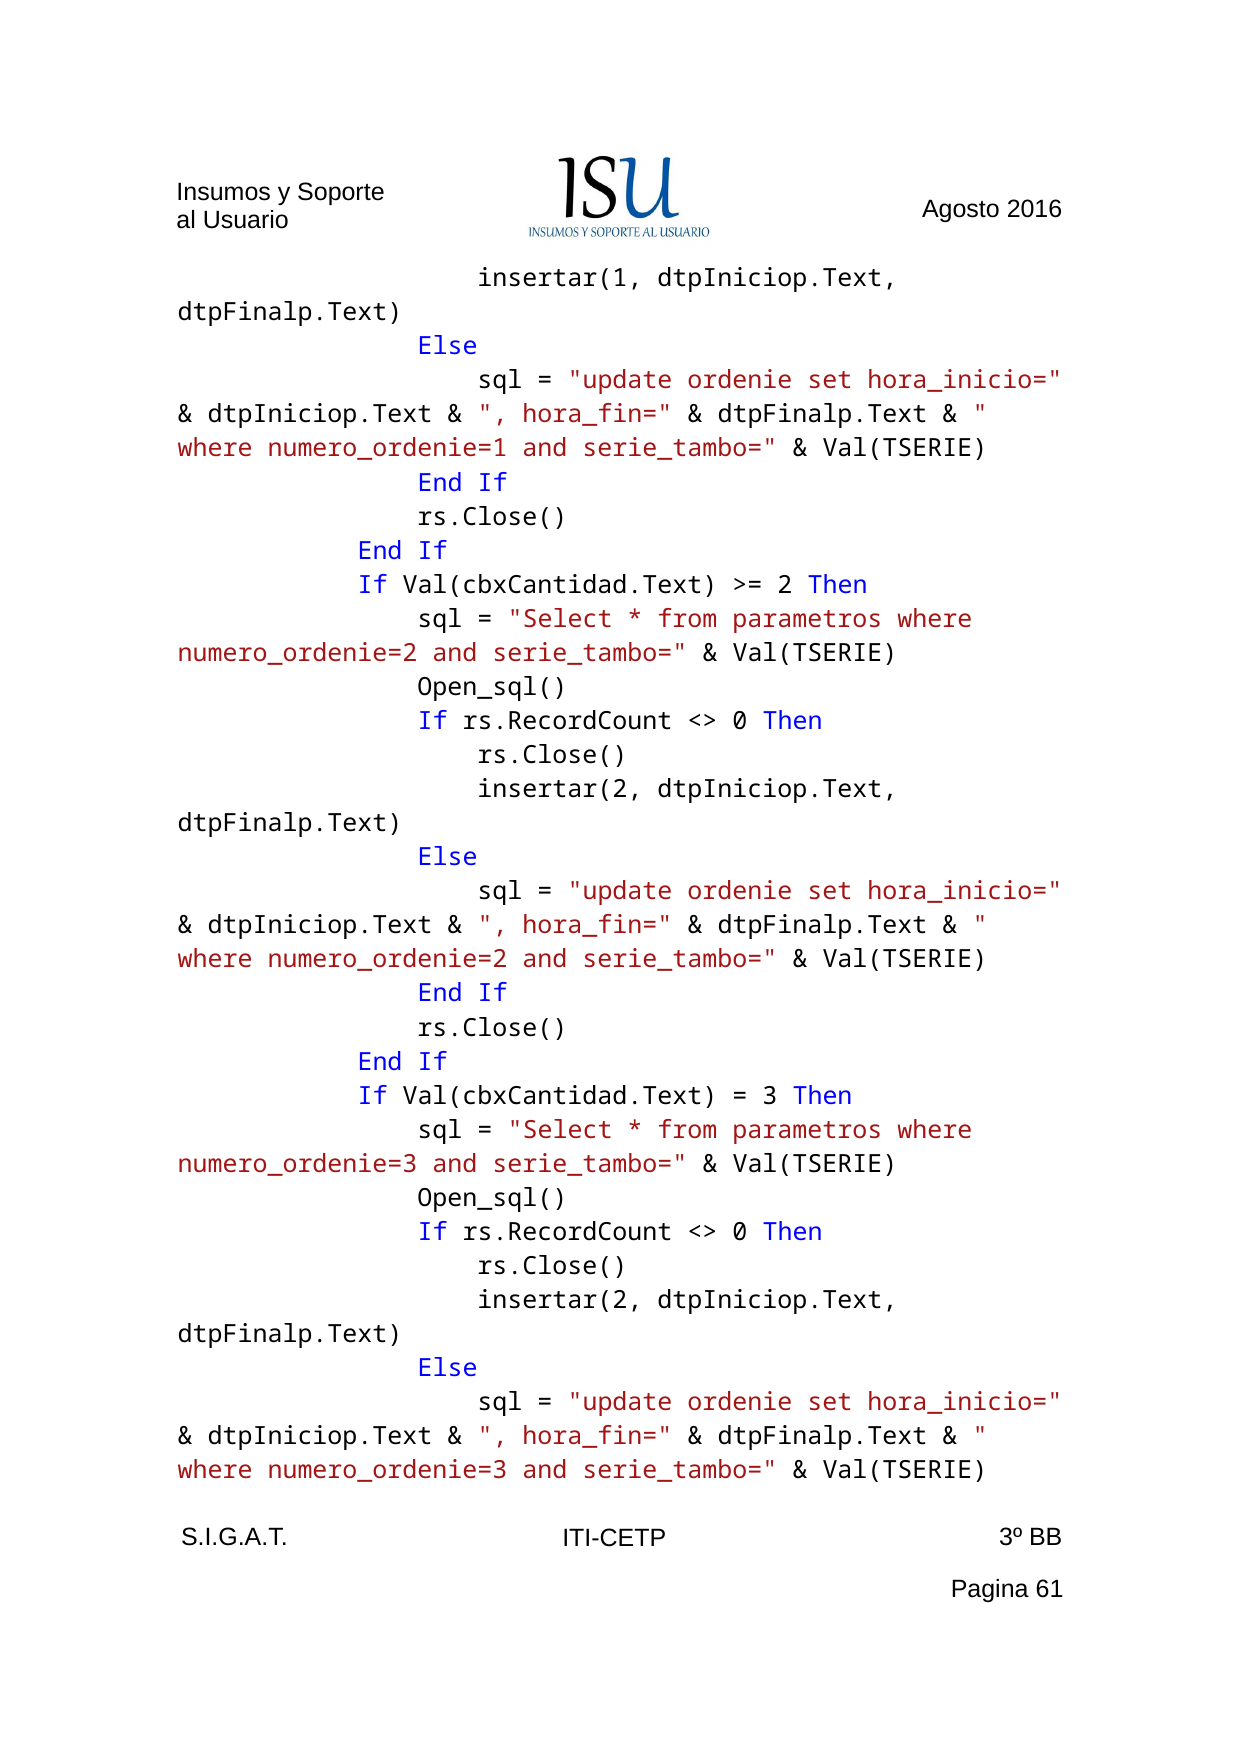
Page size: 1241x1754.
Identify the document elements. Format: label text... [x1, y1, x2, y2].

text End If [177, 975, 1063, 1009]
text rs.Close() [177, 1248, 1063, 1282]
text If rs.RecordCount <> 0 Then [177, 703, 1063, 737]
text sql = "update ordenie set hora_inicio=" & dtpIniciop.Text & ", hora_fin=" & dtpFinalp.Text & " where numero_ordenie=1 and serie_tambo=" & Val(TSERIE) [177, 362, 1063, 464]
text If Val(cbxCantidad.Text) = 3 Then [177, 1077, 1063, 1111]
text Else [177, 328, 1063, 362]
text If rs.RecordCount <> 0 Then [177, 1213, 1063, 1248]
text End If [177, 532, 1063, 566]
text rs.Close() [177, 737, 1063, 771]
text sql = "Select * from parametros where numero_ordenie=2 and serie_tambo=" & Val(TSERIE) [177, 600, 1063, 668]
text Open_sql() [177, 668, 1063, 703]
text rs.Close() [177, 498, 1063, 532]
text sql = "Select * from parametros where numero_ordenie=3 and serie_tambo=" & Val(TSERIE) [177, 1111, 1063, 1179]
text insertar(2, dtpIniciop.Text, dtpFinalp.Text) [177, 771, 1063, 839]
text insertar(1, dtpIniciop.Text, dtpFinalp.Text) [177, 260, 1063, 328]
text rs.Close() [177, 1009, 1063, 1043]
text Open_sql() [177, 1179, 1063, 1213]
text sql = "update ordenie set hora_inicio=" & dtpIniciop.Text & ", hora_fin=" & dtpFinalp.Text & " where numero_ordenie=3 and serie_tambo=" & Val(TSERIE) [177, 1384, 1063, 1486]
text insertar(2, dtpIniciop.Text, dtpFinalp.Text) [177, 1282, 1063, 1350]
text End If [177, 1043, 1063, 1077]
text End If [177, 464, 1063, 498]
text Else [177, 839, 1063, 873]
text Else [177, 1350, 1063, 1384]
text If Val(cbxCantidad.Text) >= 2 Then [177, 566, 1063, 600]
picture [517, 138, 723, 252]
text sql = "update ordenie set hora_inicio=" & dtpIniciop.Text & ", hora_fin=" & dtpFinalp.Text & " where numero_ordenie=2 and serie_tambo=" & Val(TSERIE) [177, 873, 1063, 975]
